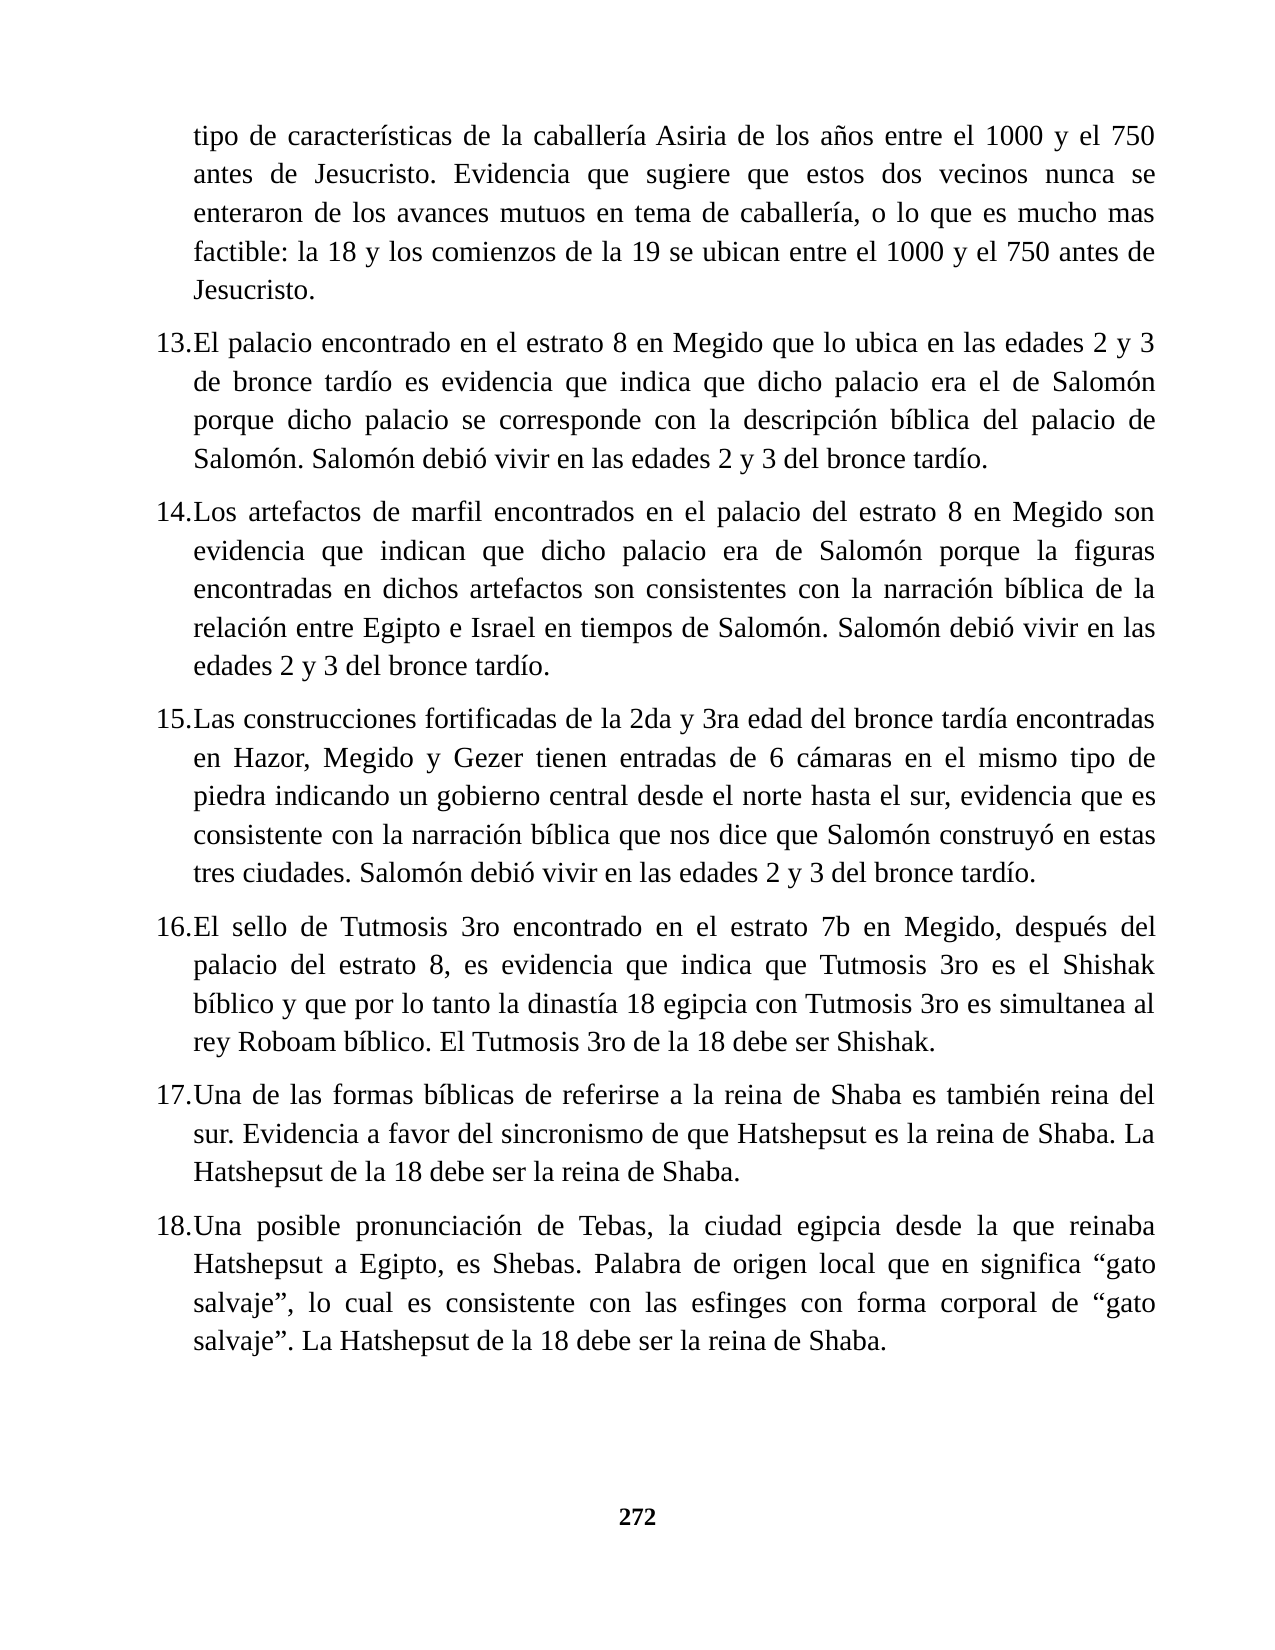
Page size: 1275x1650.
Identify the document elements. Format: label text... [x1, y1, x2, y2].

list El sello de Tutmosis 3ro encontrado en el estrato 7b en Megido, después del palacio del estrato 8, es evidencia que indica que Tutmosis 3ro es el Shishak bíblico y que por lo tanto la dinastía 18 egipcia con Tutmosis 3ro es simultanea al rey Roboam bíblico. El Tutmosis 3ro de la 18 debe ser Shishak. [156, 909, 1157, 1058]
list Una posible pronunciación de Tebas, la ciudad egipcia desde la que reinaba Hatshepsut a Egipto, es Shebas. Palabra de origen local que en significa “gato salvaje”, lo cual es consistente con las esfinges con forma corporal de “gato salvaje”. La Hatshepsut de la 18 debe ser la reina de Shaba. [156, 1208, 1157, 1357]
list Las construcciones fortificadas de la 2da y 3ra edad del bronce tardía encontradas en Hazor, Megido y Gezer tienen entradas de 6 cámaras en el mismo tipo de piedra indicando un gobierno central desde el norte hasta el sur, evidencia que es consistente con la narración bíblica que nos dice que Salomón construyó en estas tres ciudades. Salomón debió vivir en las edades 2 y 3 del bronce tardío. [156, 701, 1157, 889]
list Una de las formas bíblicas de referirse a la reina de Shaba es también reina del sur. Evidencia a favor del sincronismo de que Hatshepsut es la reina de Shaba. La Hatshepsut de la 18 debe ser la reina de Shaba. [156, 1077, 1157, 1188]
list El palacio encontrado en el estrato 8 en Megido que lo ubica en las edades 2 y 3 de bronce tardío es evidencia que indica que dicho palacio era el de Salomón porque dicho palacio se corresponde con la descripción bíblica del palacio de Salomón. Salomón debió vivir en las edades 2 y 3 del bronce tardío. [156, 325, 1157, 474]
list tipo de características de la caballería Asiria de los años entre el 1000 y el 750 antes de Jesucristo. Evidencia que sugiere que estos dos vecinos nunca se enteraron de los avances mutuos en tema de caballería, o lo que es mucho mas factible: la 18 y los comienzos de la 19 se ubican entre el 1000 y el 750 antes de Jesucristo. [156, 118, 1157, 306]
list Los artefactos de marfil encontrados en el palacio del estrato 8 en Megido son evidencia que indican que dicho palacio era de Salomón porque la figuras encontradas en dichos artefactos son consistentes con la narración bíblica de la relación entre Egipto e Israel en tiempos de Salomón. Salomón debió vivir en las edades 2 y 3 del bronce tardío. [156, 494, 1157, 682]
